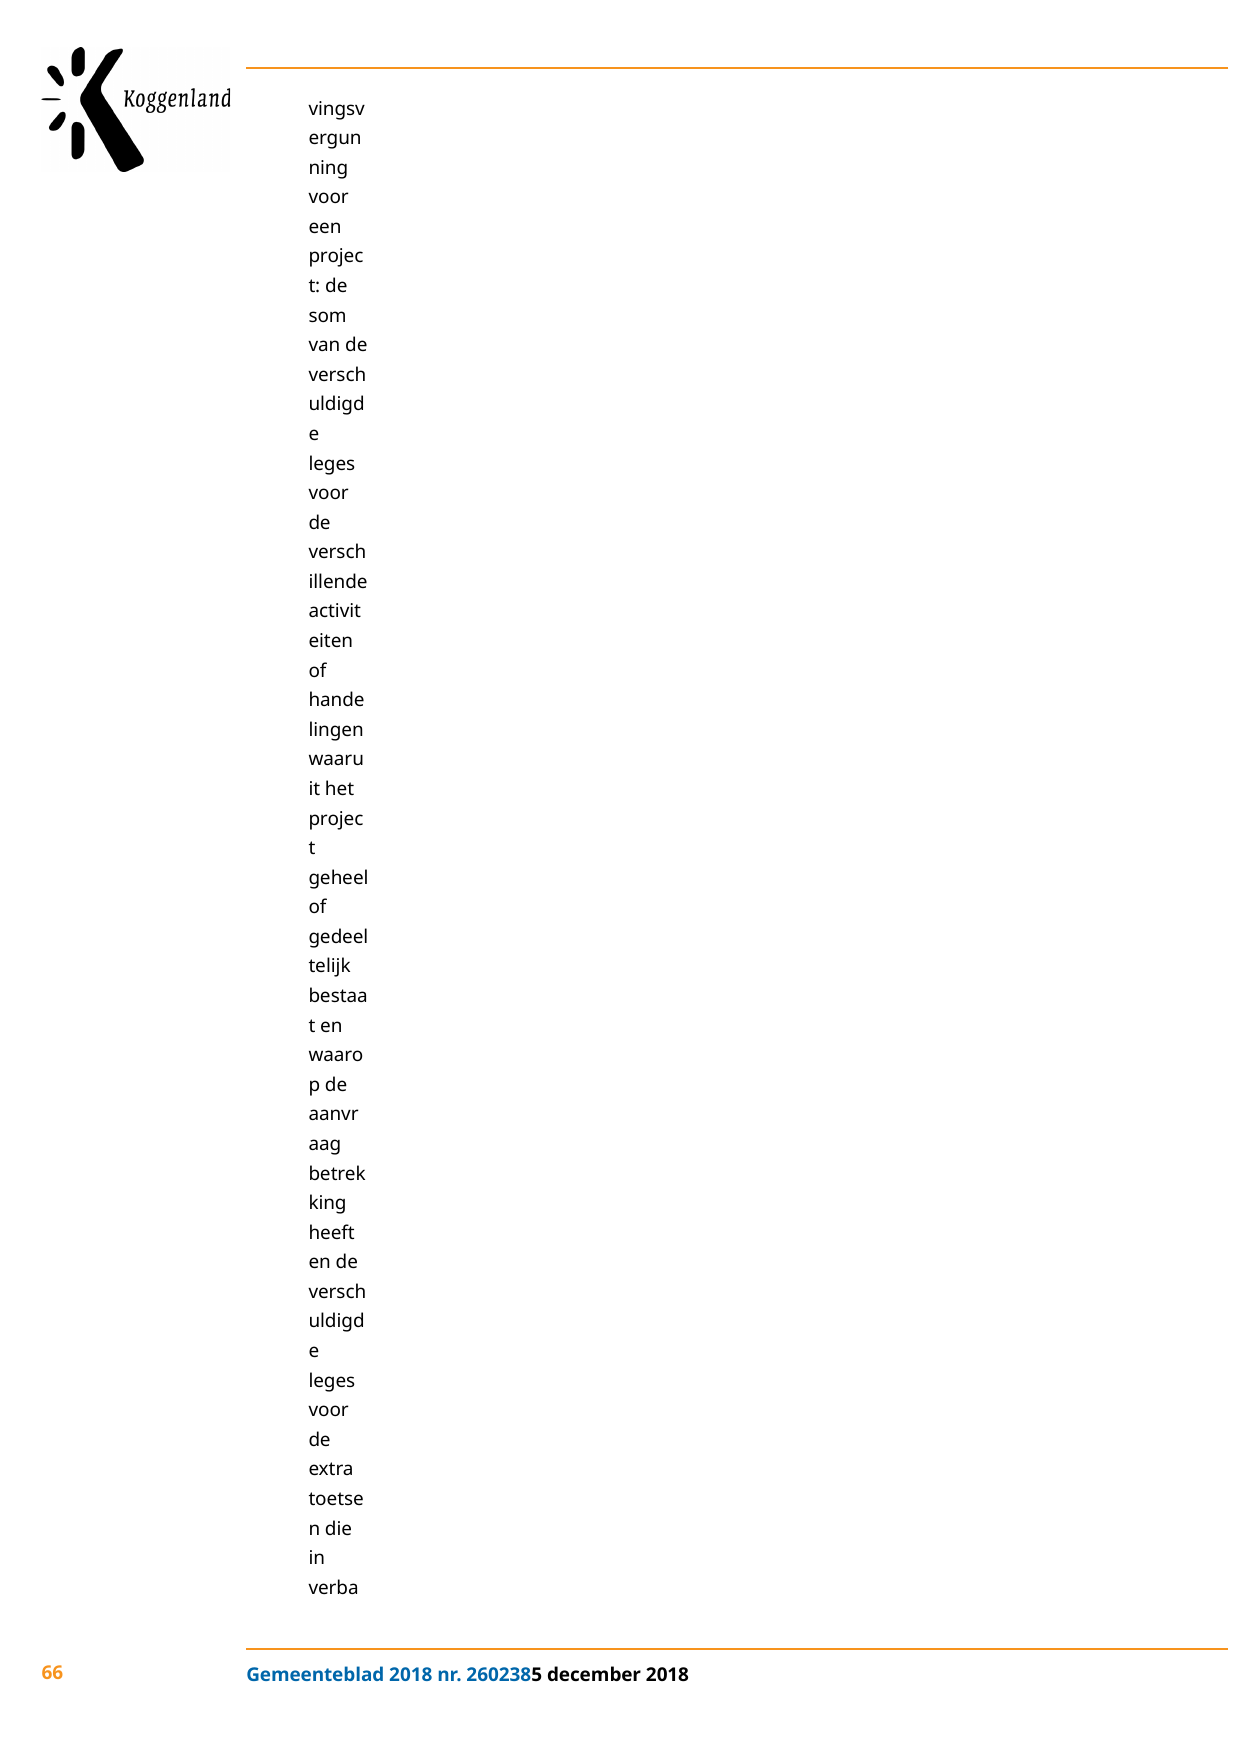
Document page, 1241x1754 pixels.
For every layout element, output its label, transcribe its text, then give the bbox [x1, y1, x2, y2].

table_cell [369, 95, 429, 1600]
table_cell [248, 95, 308, 1600]
picture [41, 47, 231, 172]
table_cell vingsvergunning voor een project: de som van de verschuldigde leges voor de verschillende activiteiten of handelingen waaruit het project geheel of gedeeltelijk bestaat en waarop de aanvraag betrekking heeft en de verschuldigde leges voor de extra toetsen die in verba [308, 95, 368, 1600]
